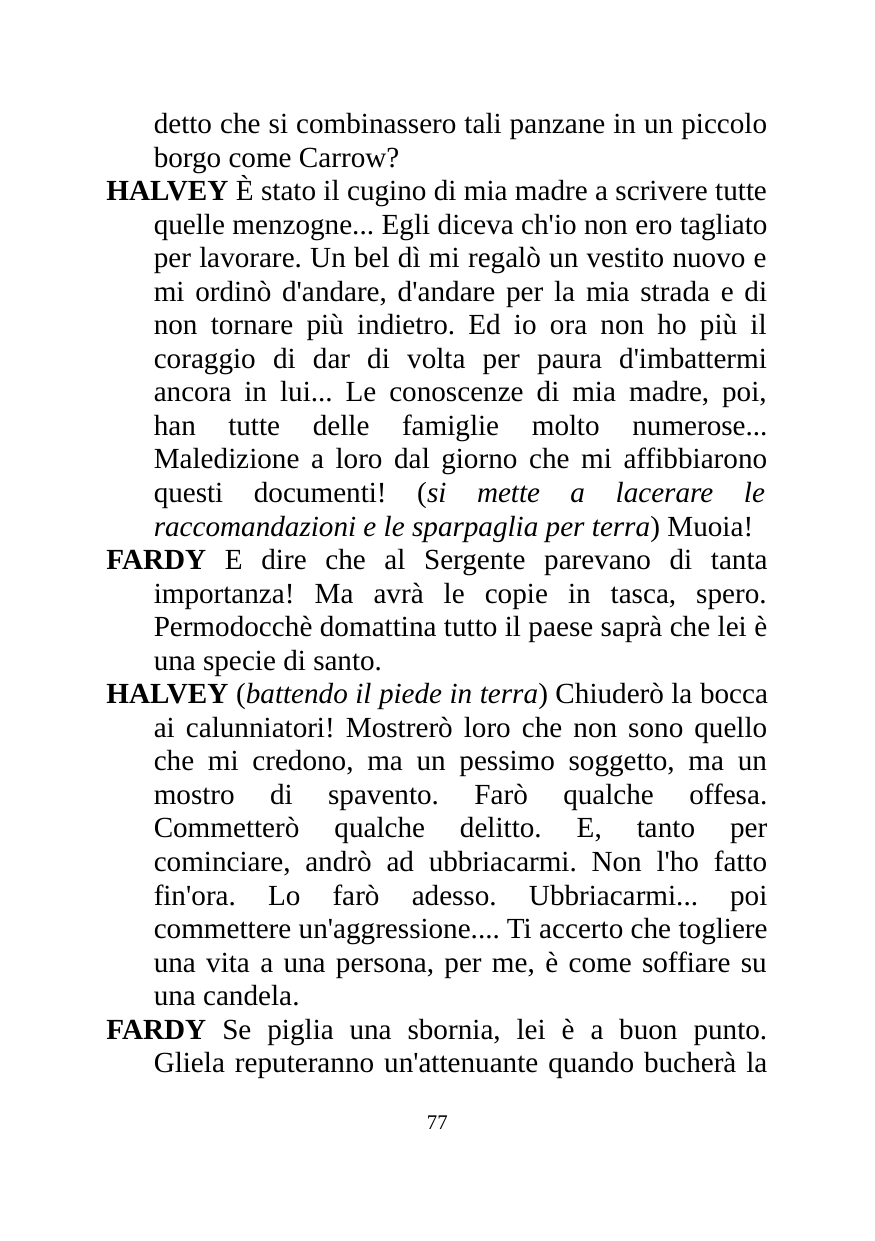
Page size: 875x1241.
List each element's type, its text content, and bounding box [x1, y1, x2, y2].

text detto che si combinassero tali panzane in un piccolo borgo come Carrow? [106, 106, 768, 173]
text HALVEY È stato il cugino di mia madre a scrivere tutte quelle menzogne... Egli diceva ch'io non ero tagliato per lavorare. Un bel dì mi regalò un vestito nuovo e mi ordinò d'andare, d'andare per la mia strada e di non tornare più indietro. Ed io ora non ho più il coraggio di dar di volta per paura d'imbattermi ancora in lui... Le conoscenze di mia madre, poi, han tutte delle famiglie molto numerose... Maledizione a loro dal giorno che mi affibbiarono questi documenti! (si mette a lacerare le raccomandazioni e le sparpaglia per terra) Muoia! [106, 173, 768, 542]
text FARDY E dire che al Sergente parevano di tanta importanza! Ma avrà le copie in tasca, spero. Permodocchè domattina tutto il paese saprà che lei è una specie di santo. [106, 542, 768, 676]
text FARDY Se piglia una sbornia, lei è a buon punto. Gliela reputeranno un'attenuante quando bucherà la [106, 1012, 768, 1079]
text HALVEY (battendo il piede in terra) Chiuderò la bocca ai calunniatori! Mostrerò loro che non sono quello che mi credono, ma un pessimo soggetto, ma un mostro di spavento. Farò qualche offesa. Commetterò qualche delitto. E, tanto per cominciare, andrò ad ubbriacarmi. Non l'ho fatto fin'ora. Lo farò adesso. Ubbriacarmi... poi commettere un'aggressione.... Ti accerto che togliere una vita a una persona, per me, è come soffiare su una candela. [106, 676, 768, 1012]
